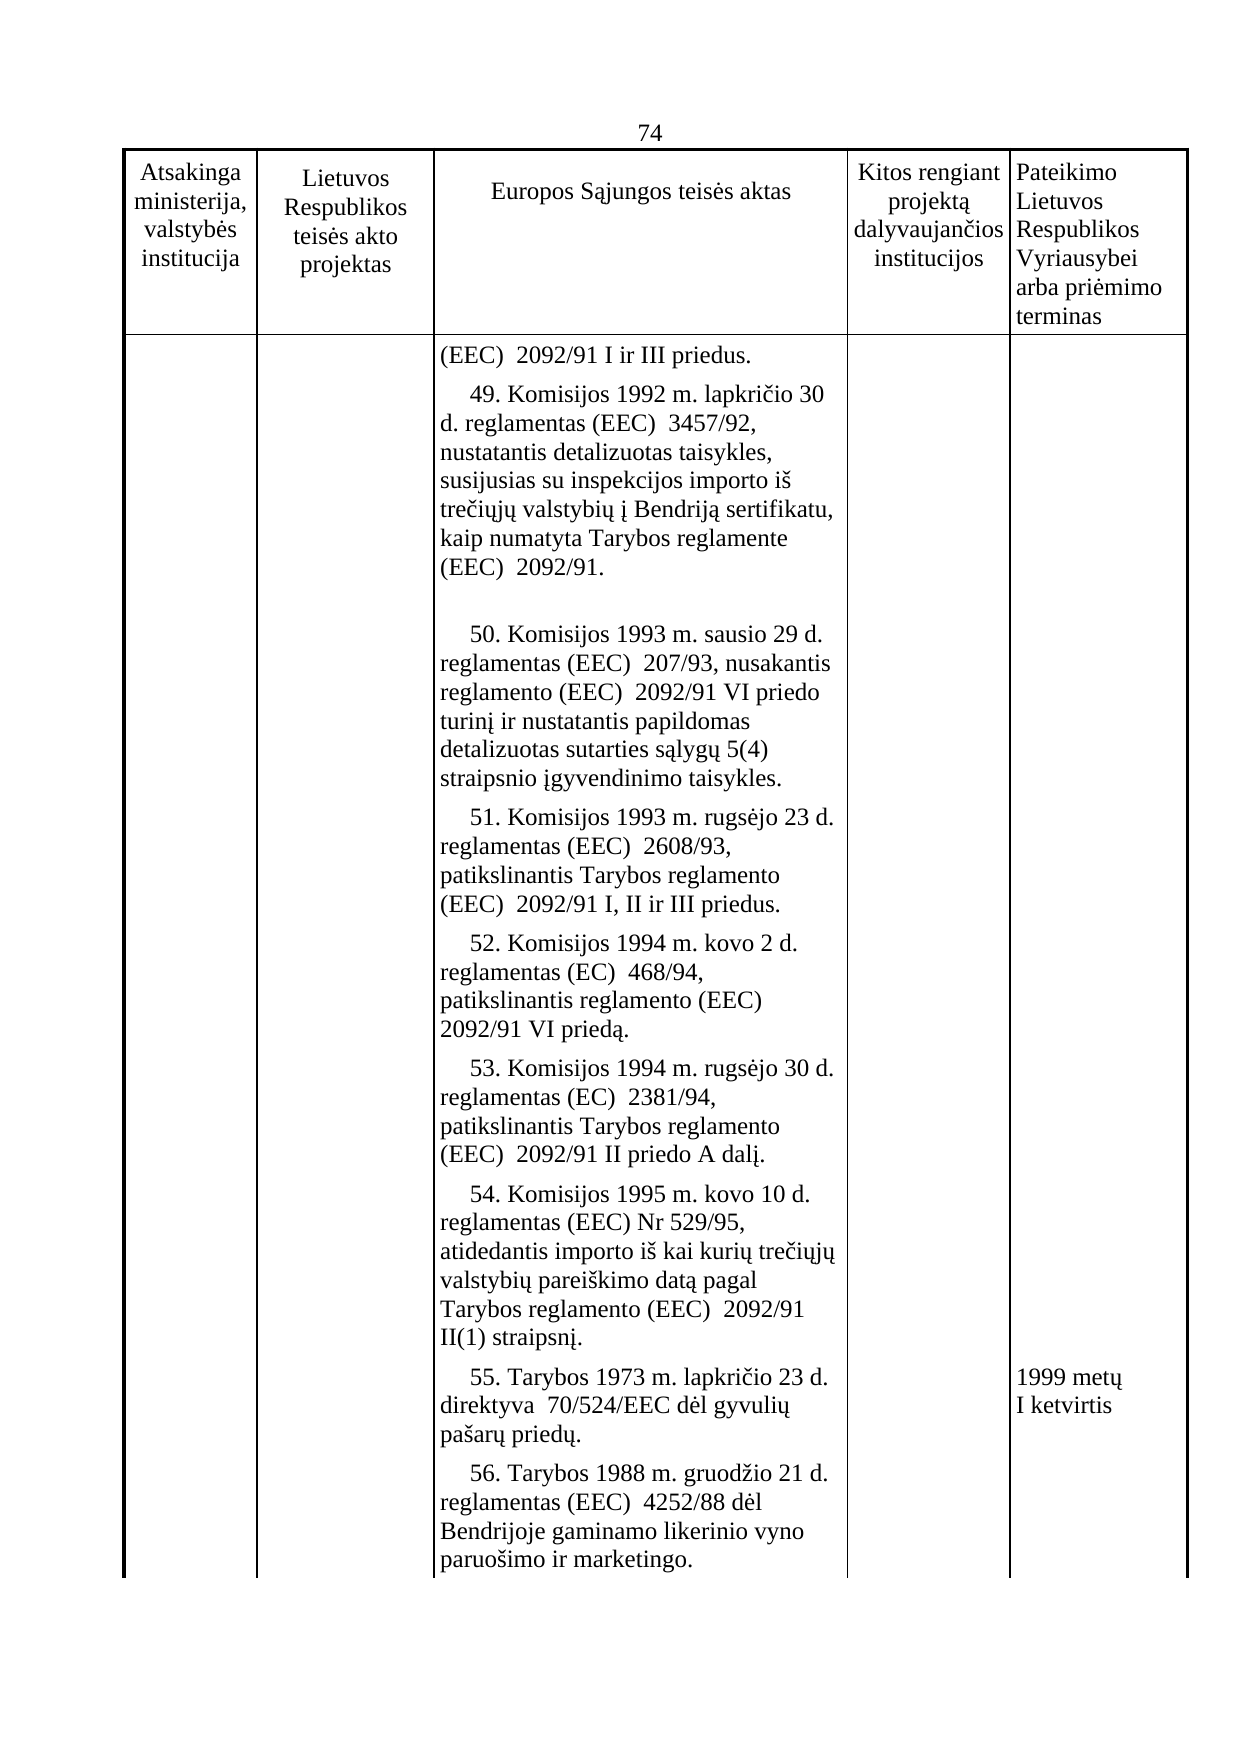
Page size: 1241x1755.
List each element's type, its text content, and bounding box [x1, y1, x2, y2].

table_cell 55. Tarybos 1973 m. lapkričio 23 d. direktyva 70/524/EEC dėl gyvulių pašarų priedų. 56. Tarybos 1988 m. gruodžio 21 d. reglamentas (EEC) 4252/88 dėl Bendrijoje gaminamo likerinio vyno paruošimo ir marketingo. [435, 1355, 847, 1577]
table_cell (EEC) 2092/91 I ir III priedus. 49. Komisijos 1992 m. lapkričio 30 d. reglamentas (EEC) 3457/92, nustatantis detalizuotas taisykles, susijusias su inspekcijos importo iš trečiųjų valstybių į Bendriją sertifikatu, kaip numatyta Tarybos reglamente (EEC) 2092/91. 50. Komisijos 1993 m. sausio 29 d. reglamentas (EEC) 207/93, nusakantis reglamento (EEC) 2092/91 VI priedo turinį ir nustatantis papildomas detalizuotas sutarties sąlygų 5(4) straipsnio įgyvendinimo taisykles. 51. Komisijos 1993 m. rugsėjo 23 d. reglamentas (EEC) 2608/93, patikslinantis Tarybos reglamento (EEC) 2092/91 I, II ir III priedus. 52. Komisijos 1994 m. kovo 2 d. reglamentas (EC) 468/94, patikslinantis reglamento (EEC) 2092/91 VI priedą. 53. Komisijos 1994 m. rugsėjo 30 d. reglamentas (EC) 2381/94, patikslinantis Tarybos reglamento (EEC) 2092/91 II priedo A dalį. 54. Komisijos 1995 m. kovo 10 d. reglamentas (EEC) Nr 529/95, atidedantis importo iš kai kurių trečiųjų valstybių pareiškimo datą pagal Tarybos reglamento (EEC) 2092/91 II(1) straipsnį. [435, 335, 847, 1355]
table_cell [126, 335, 256, 1355]
table_cell [1011, 335, 1186, 1355]
table_header Pateikimo Lietuvos Respublikos Vyriausybei arba priėmimo terminas [1011, 151, 1186, 334]
table_header Lietuvos Respublikos teisės akto projektas [258, 151, 433, 334]
table_cell [126, 1355, 256, 1577]
table_cell 1999 metų I ketvirtis [1011, 1355, 1186, 1577]
table_header Atsakinga ministerija, valstybės institucija [126, 151, 256, 334]
table_cell [258, 1355, 433, 1577]
table_cell [258, 335, 433, 1355]
table_cell [848, 1355, 1009, 1577]
table_cell [848, 335, 1009, 1355]
table_header Kitos rengiant projektą dalyvaujančios institucijos [848, 151, 1009, 334]
table_header Europos Sąjungos teisės aktas [435, 151, 847, 334]
